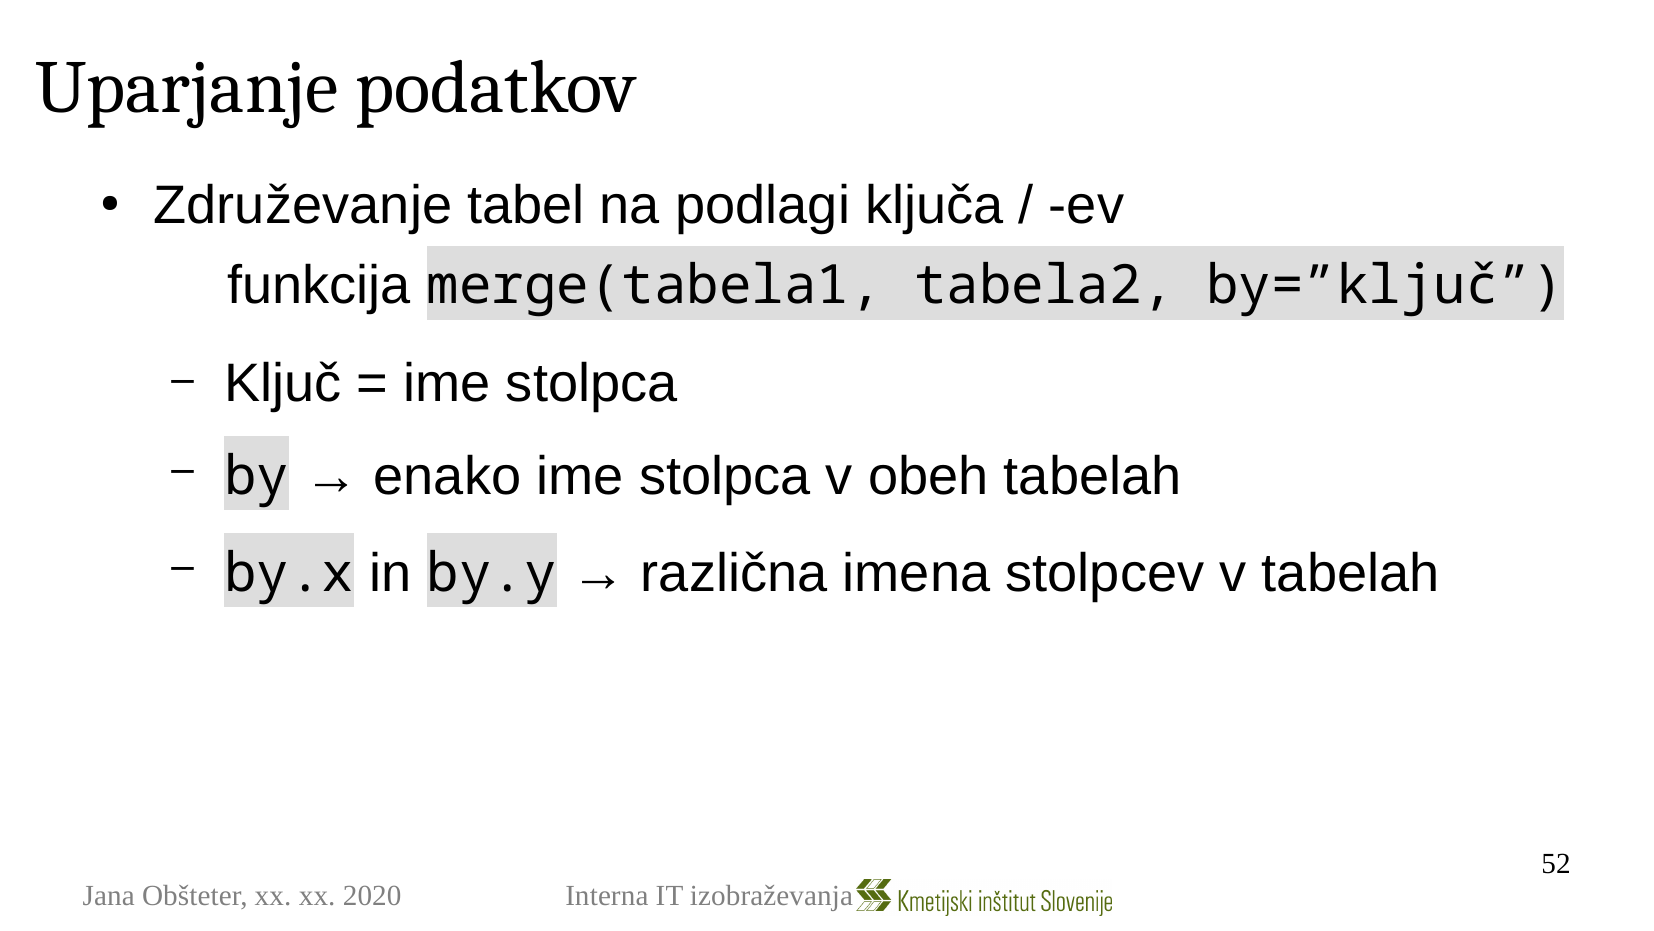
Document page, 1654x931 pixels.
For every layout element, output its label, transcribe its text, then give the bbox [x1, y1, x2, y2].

list Združevanje tabel na podlagi ključa / -ev funkcija merge(tabela1, tabela2, by=”ključ”) Ključ = ime stolpca by → enako ime stolpca v obeh tabelah by.x in by.y → različna imena stolpcev v tabelah [82, 165, 1642, 827]
picture [856, 879, 1112, 916]
title Uparjanje podatkov [35, 21, 1524, 154]
